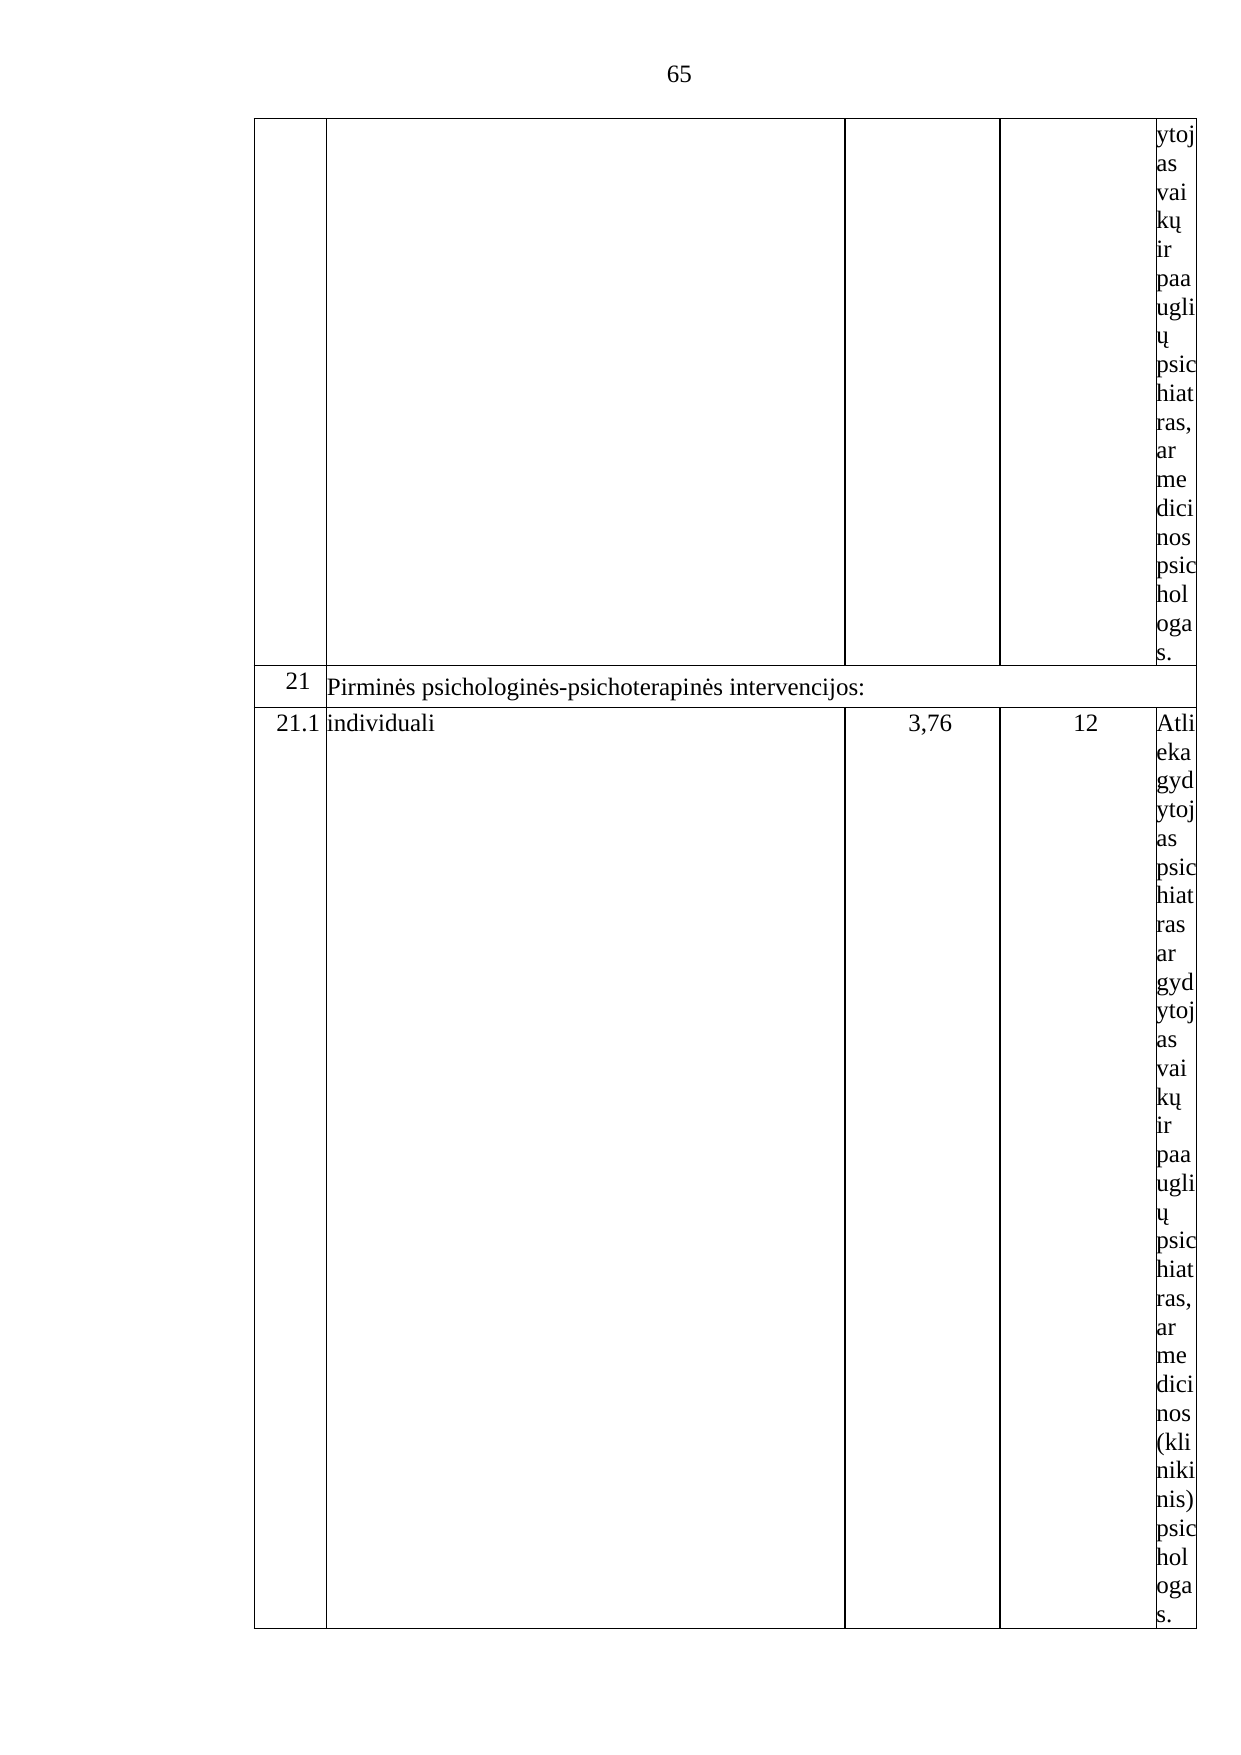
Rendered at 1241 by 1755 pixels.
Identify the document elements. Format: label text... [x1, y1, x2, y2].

table_cell individuali [327, 708, 844, 1628]
table_cell [255, 119, 326, 665]
table_cell Pirminės psichologinės-psichoterapinės intervencijos: [327, 666, 1196, 707]
table_cell [846, 119, 999, 665]
table_cell 3,76 [846, 708, 999, 1628]
table_cell ytojas vaikų ir paauglių psichiatras, ar medicinos psichologas. [1157, 119, 1196, 665]
table_cell 21 [255, 666, 326, 707]
table_cell [177, 665, 249, 707]
table_cell [250, 665, 254, 707]
table_cell [250, 118, 254, 665]
table_cell [177, 707, 249, 1628]
table_cell 21.1 [255, 708, 326, 1628]
table_cell [177, 118, 249, 665]
table_cell Atlieka gydytojas psichiatras ar gydytojas vaikų ir paauglių psichiatras, ar medicinos (klinikinis) psichologas. [1157, 708, 1196, 1628]
table_cell 12 [1001, 708, 1156, 1628]
table_cell [250, 707, 254, 1628]
table_cell [327, 119, 844, 665]
table_cell [1001, 119, 1156, 665]
